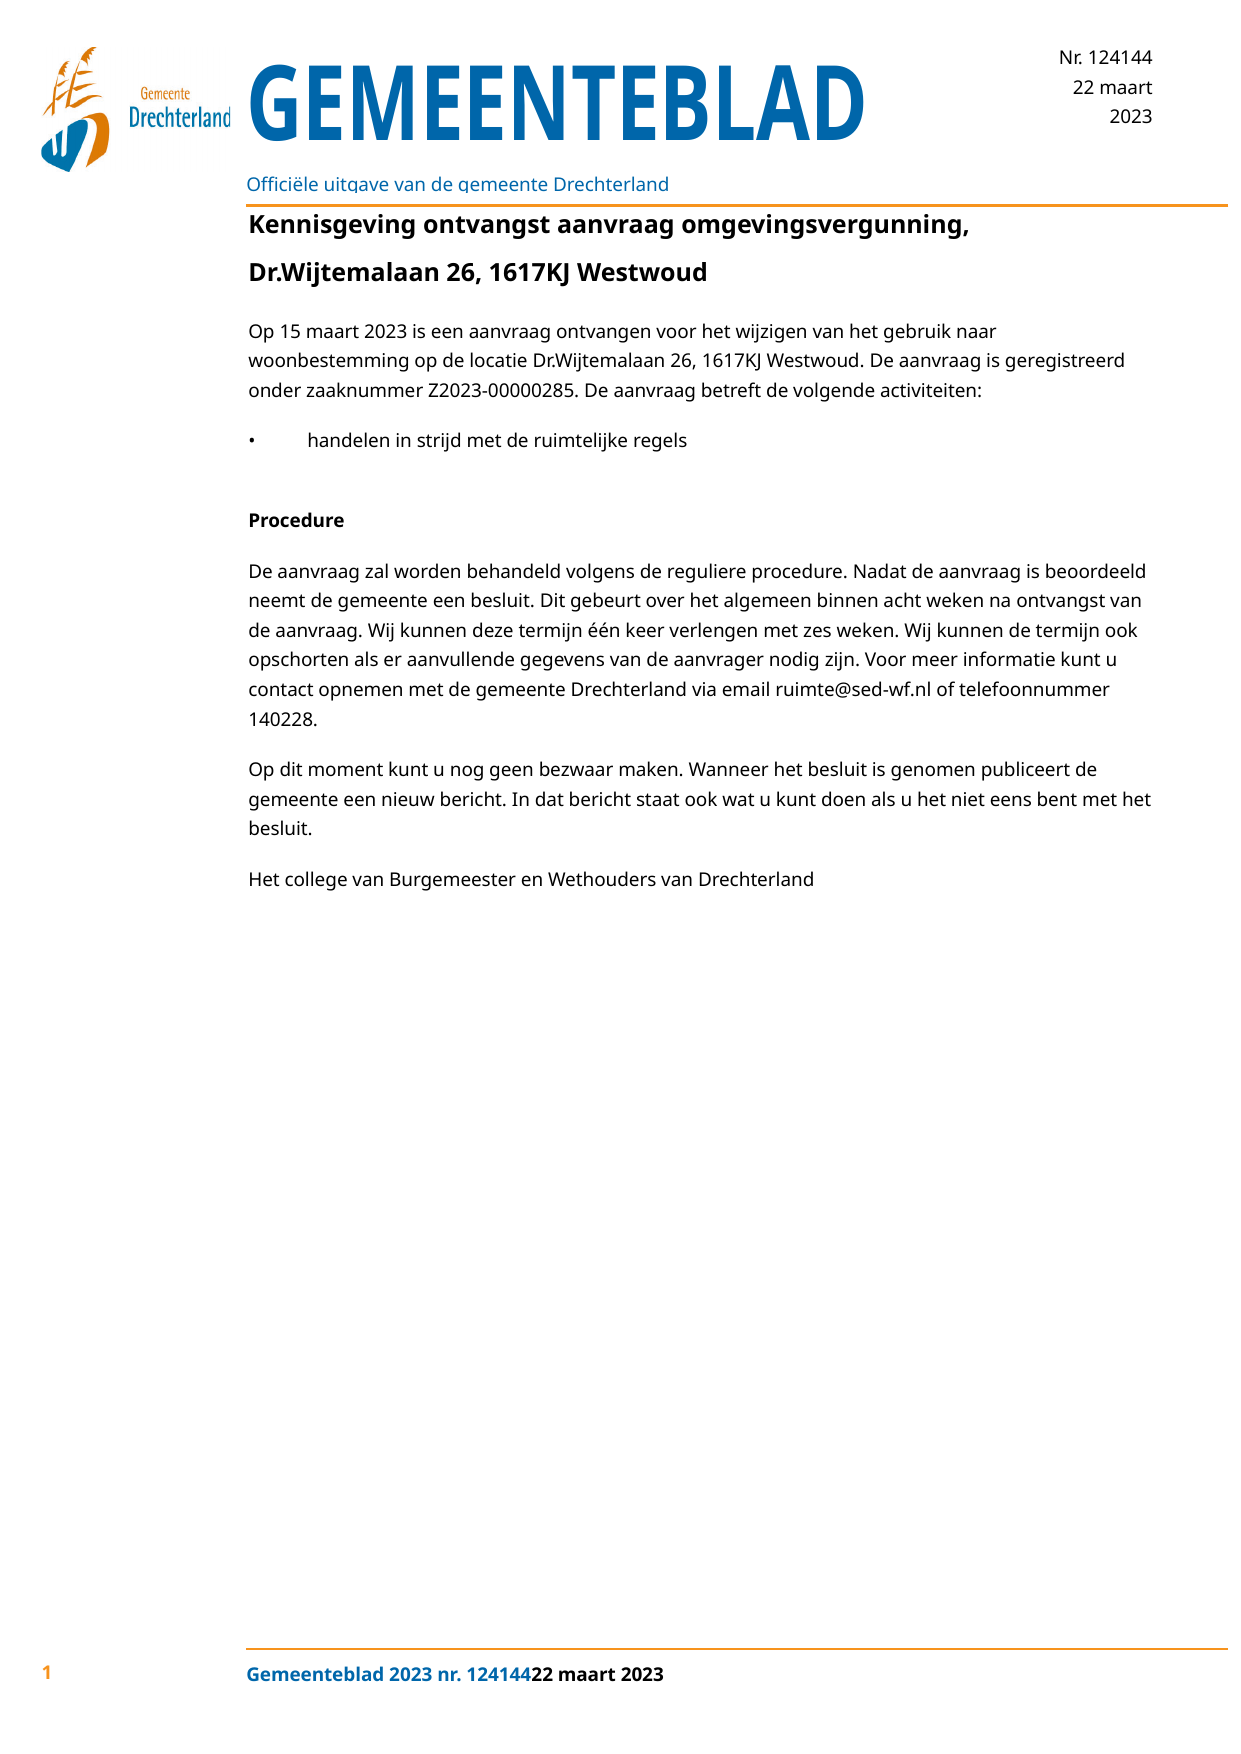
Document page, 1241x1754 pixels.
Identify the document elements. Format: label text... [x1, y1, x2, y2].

text Op dit moment kunt u nog geen bezwaar maken. Wanneer het besluit is genomen publiceert de gemeente een nieuw bericht. In dat bericht staat ook wat u kunt doen als u het niet eens bent met het besluit. [248, 756, 1152, 841]
picture [226, 115, 231, 124]
text Op 15 maart 2023 is een aanvraag ontvangen voor het wijzigen van het gebruik naar woonbestemming op de locatie Dr.Wijtemalaan 26, 1617KJ Westwoud. De aanvraag is geregistreerd onder zaaknummer Z2023-00000285. De aanvraag betreft de volgende activiteiten: [248, 318, 1152, 403]
text Kennisgeving ontvangst aanvraag omgevingsvergunning, Dr.Wijtemalaan 26, 1617KJ Westwoud [248, 207, 1152, 288]
picture [41, 47, 231, 172]
picture [41, 158, 64, 172]
text Het college van Burgemeester en Wethouders van Drechterland [248, 866, 1152, 892]
text De aanvraag zal worden behandeld volgens de reguliere procedure. Nadat de aanvraag is beoordeeld neemt de gemeente een besluit. Dit gebeurt over het algemeen binnen acht weken na ontvangst van de aanvraag. Wij kunnen deze termijn één keer verlengen met zes weken. Wij kunnen de termijn ook opschorten als er aanvullende gegevens van de aanvrager nodig zijn. Voor meer informatie kunt u contact opnemen met de gemeente Drechterland via email ruimte@sed-wf.nl of telefoonnummer 140228. [248, 558, 1152, 732]
list handelen in strijd met de ruimtelijke regels [248, 427, 1152, 453]
text Procedure [248, 507, 1152, 533]
